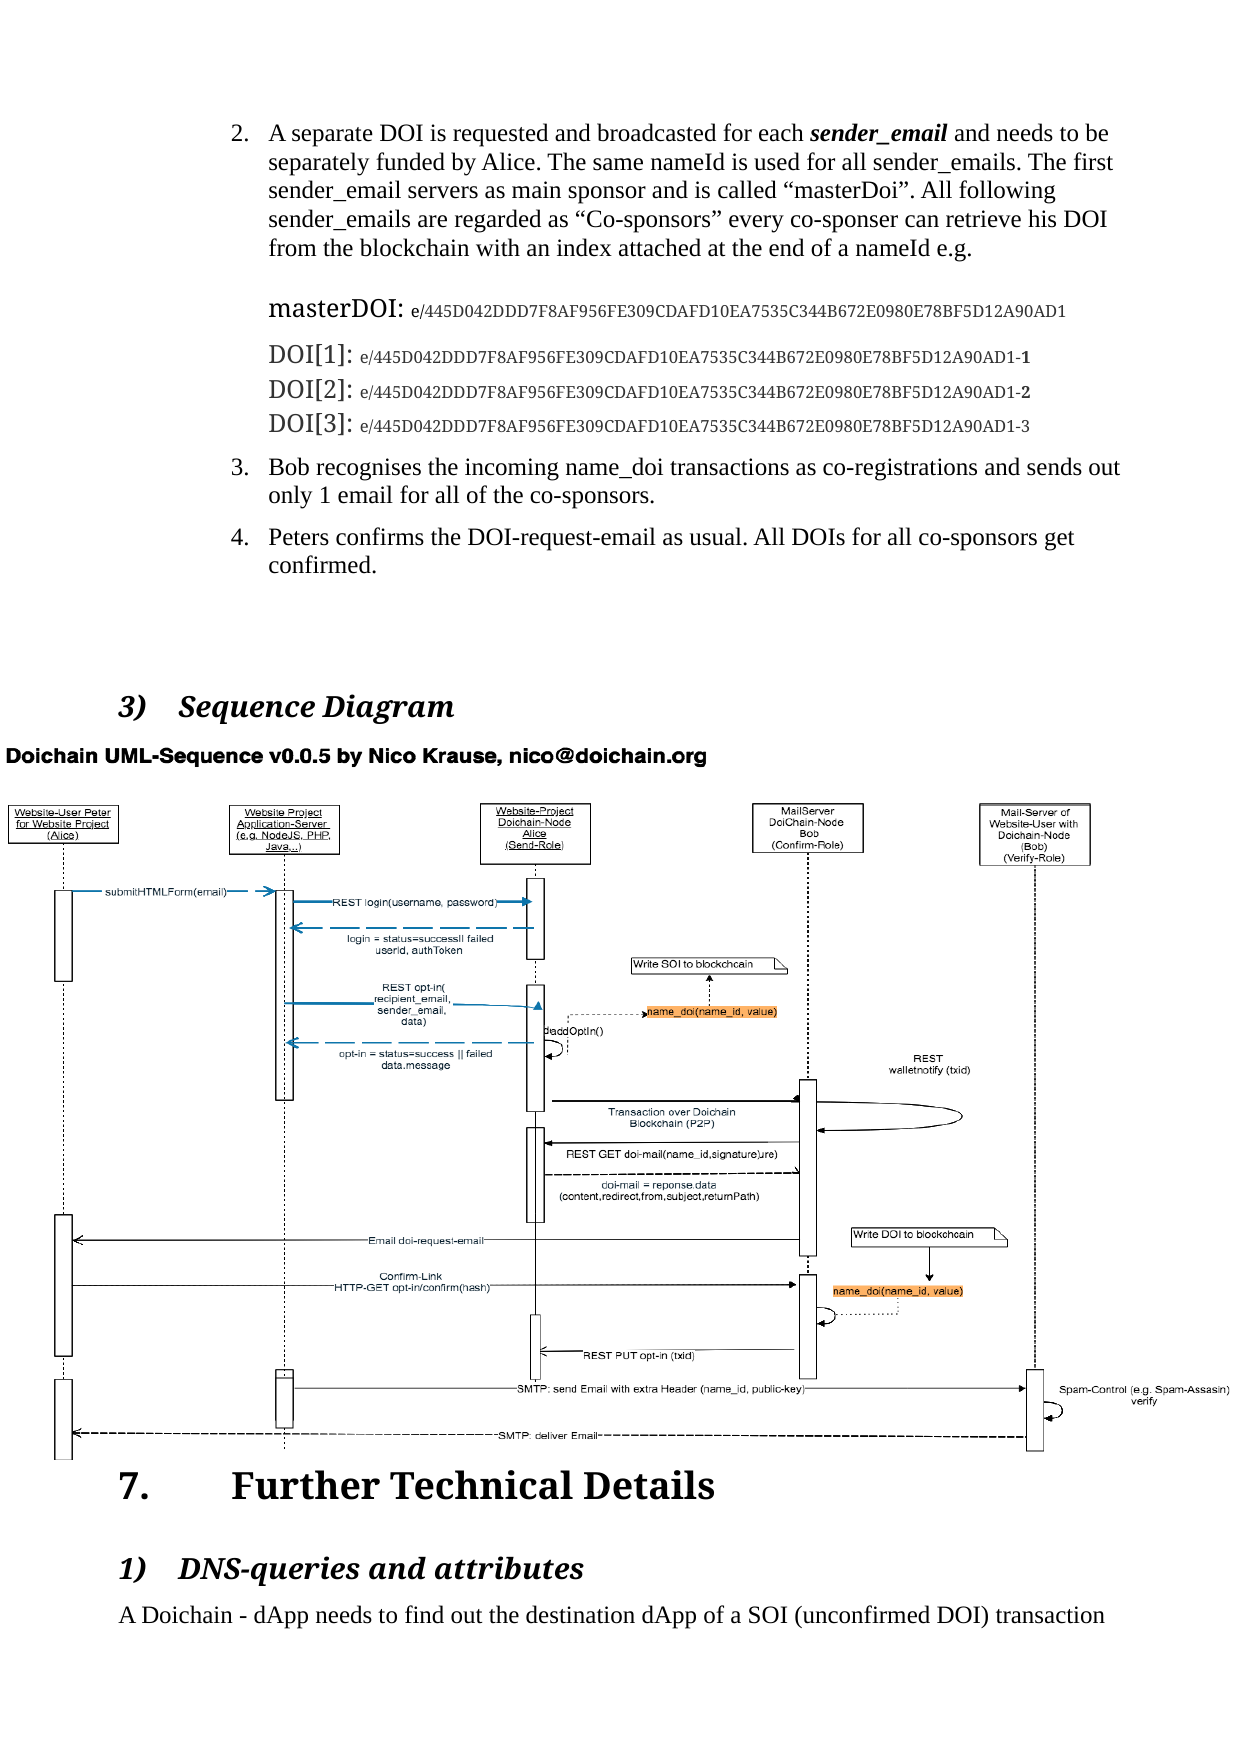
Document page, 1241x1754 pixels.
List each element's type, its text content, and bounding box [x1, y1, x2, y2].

text A Doichain - dApp needs to find out the destination dApp of a SOI (unconfirmed DOI) transaction [118, 1600, 1122, 1629]
subtitle Sequence Diagram [118, 687, 1122, 726]
list A separate DOI is requested and broadcasted for each sender_email and needs to be separately funded by Alice. The same nameId is used for all sender_emails. The first sender_email servers as main sponsor and is called “masterDoi”. All following sender_emails are regarded as “Co-sponsors” every co-sponser can retrieve his DOI from the blockchain with an index attached at the end of a nameId e.g. masterDOI: e/445D042DDD7F8AF956FE309CDAFD10EA7535C344B672E0980E78BF5D12A90AD1 [231, 118, 1122, 325]
subtitle DNS-queries and attributes [118, 1548, 1122, 1588]
list Bob recognises the incoming name_doi transactions as co-registrations and sends out only 1 email for all of the co-sponsors. [231, 452, 1122, 509]
subtitle Further Technical Details [118, 1460, 1122, 1511]
picture [4, 738, 1230, 1460]
list DOI[1]: e/445D042DDD7F8AF956FE309CDAFD10EA7535C344B672E0980E78BF5D12A90AD1-1 DOI[2]: e/445D042DDD7F8AF956FE309CDAFD10EA7535C344B672E0980E78BF5D12A90AD1-2 DOI[3]: e/445D042DDD7F8AF956FE309CDAFD10EA7535C344B672E0980E78BF5D12A90AD1-3 [231, 337, 1122, 439]
list Peters confirms the DOI-request-email as usual. All DOIs for all co-sponsors get confirmed. [231, 522, 1122, 579]
